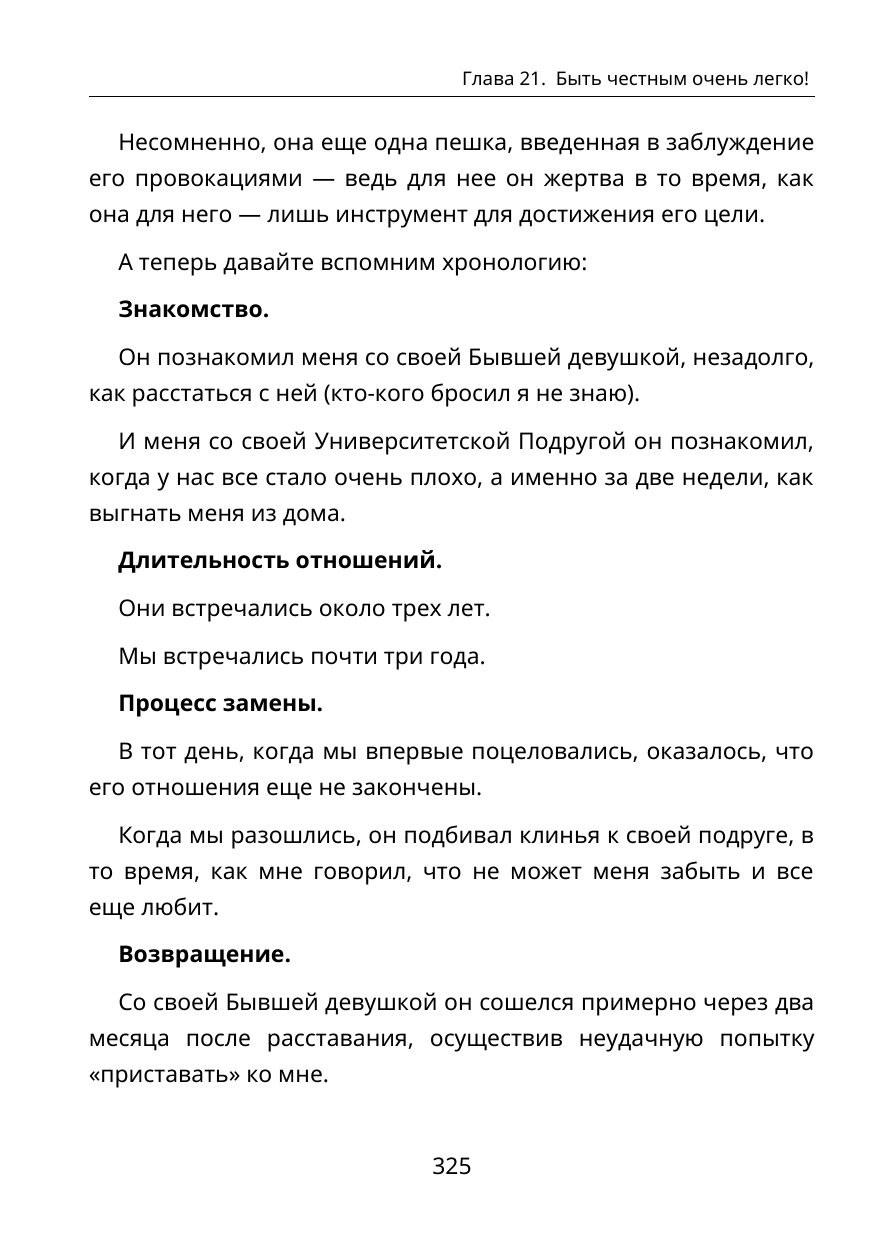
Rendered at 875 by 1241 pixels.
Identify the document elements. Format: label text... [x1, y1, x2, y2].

text Со своей Бывшей девушкой он сошелся примерно через два месяца после расставания, осуществив неудачную попытку «приставать» ко мне. [88, 986, 815, 1089]
text В тот день, когда мы впервые поцеловались, оказалось, что его отношения еще не закончены. [88, 735, 815, 802]
text Когда мы разошлись, он подбивал клинья к своей подруге, в то время, как мне говорил, что не может меня забыть и все еще любит. [88, 819, 815, 922]
text Он познакомил меня со своей Бывшей девушкой, незадолго, как расстаться с ней (кто-кого бросил я не знаю). [88, 341, 815, 408]
text Мы встречались почти три года. [88, 640, 815, 671]
text И меня со своей Университетской Подругой он познакомил, когда у нас все стало очень плохо, а именно за две недели, как выгнать меня из дома. [88, 425, 815, 528]
text Несомненно, она еще одна пешка, введенная в заблуждение его провокациями — ведь для нее он жертва в то время, как она для него — лишь инструмент для достижения его цели. [88, 126, 815, 229]
text Знакомство. [88, 293, 815, 324]
text Длительность отношений. [88, 544, 815, 576]
text Процесс замены. [88, 687, 815, 719]
text А теперь давайте вспомним хронологию: [88, 246, 815, 277]
text Они встречались около трех лет. [88, 592, 815, 623]
text Возвращение. [88, 938, 815, 969]
